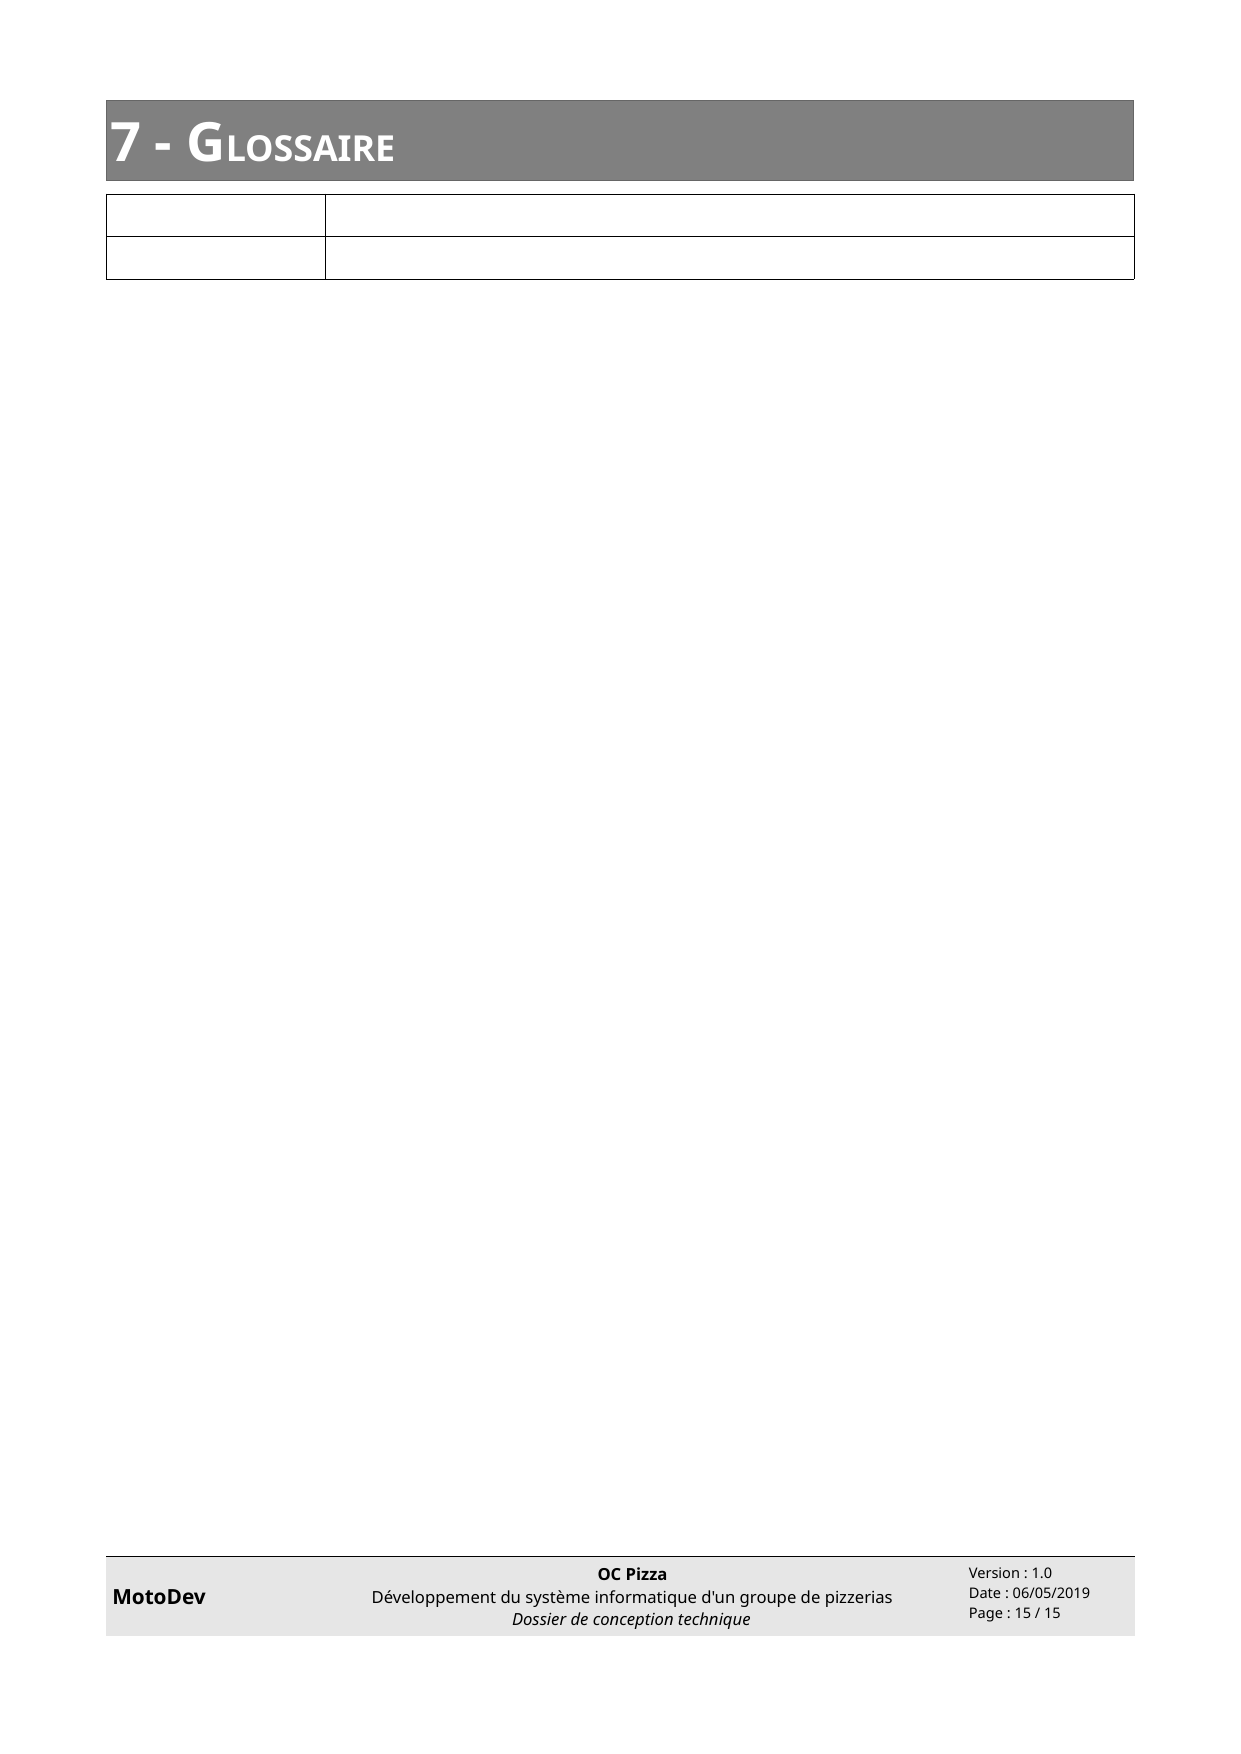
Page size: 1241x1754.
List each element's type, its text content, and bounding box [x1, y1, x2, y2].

table_header [326, 195, 1134, 236]
table_cell [326, 237, 1134, 279]
subtitle Glossaire [107, 101, 1133, 180]
table_header [107, 195, 325, 236]
table_cell [107, 237, 325, 279]
